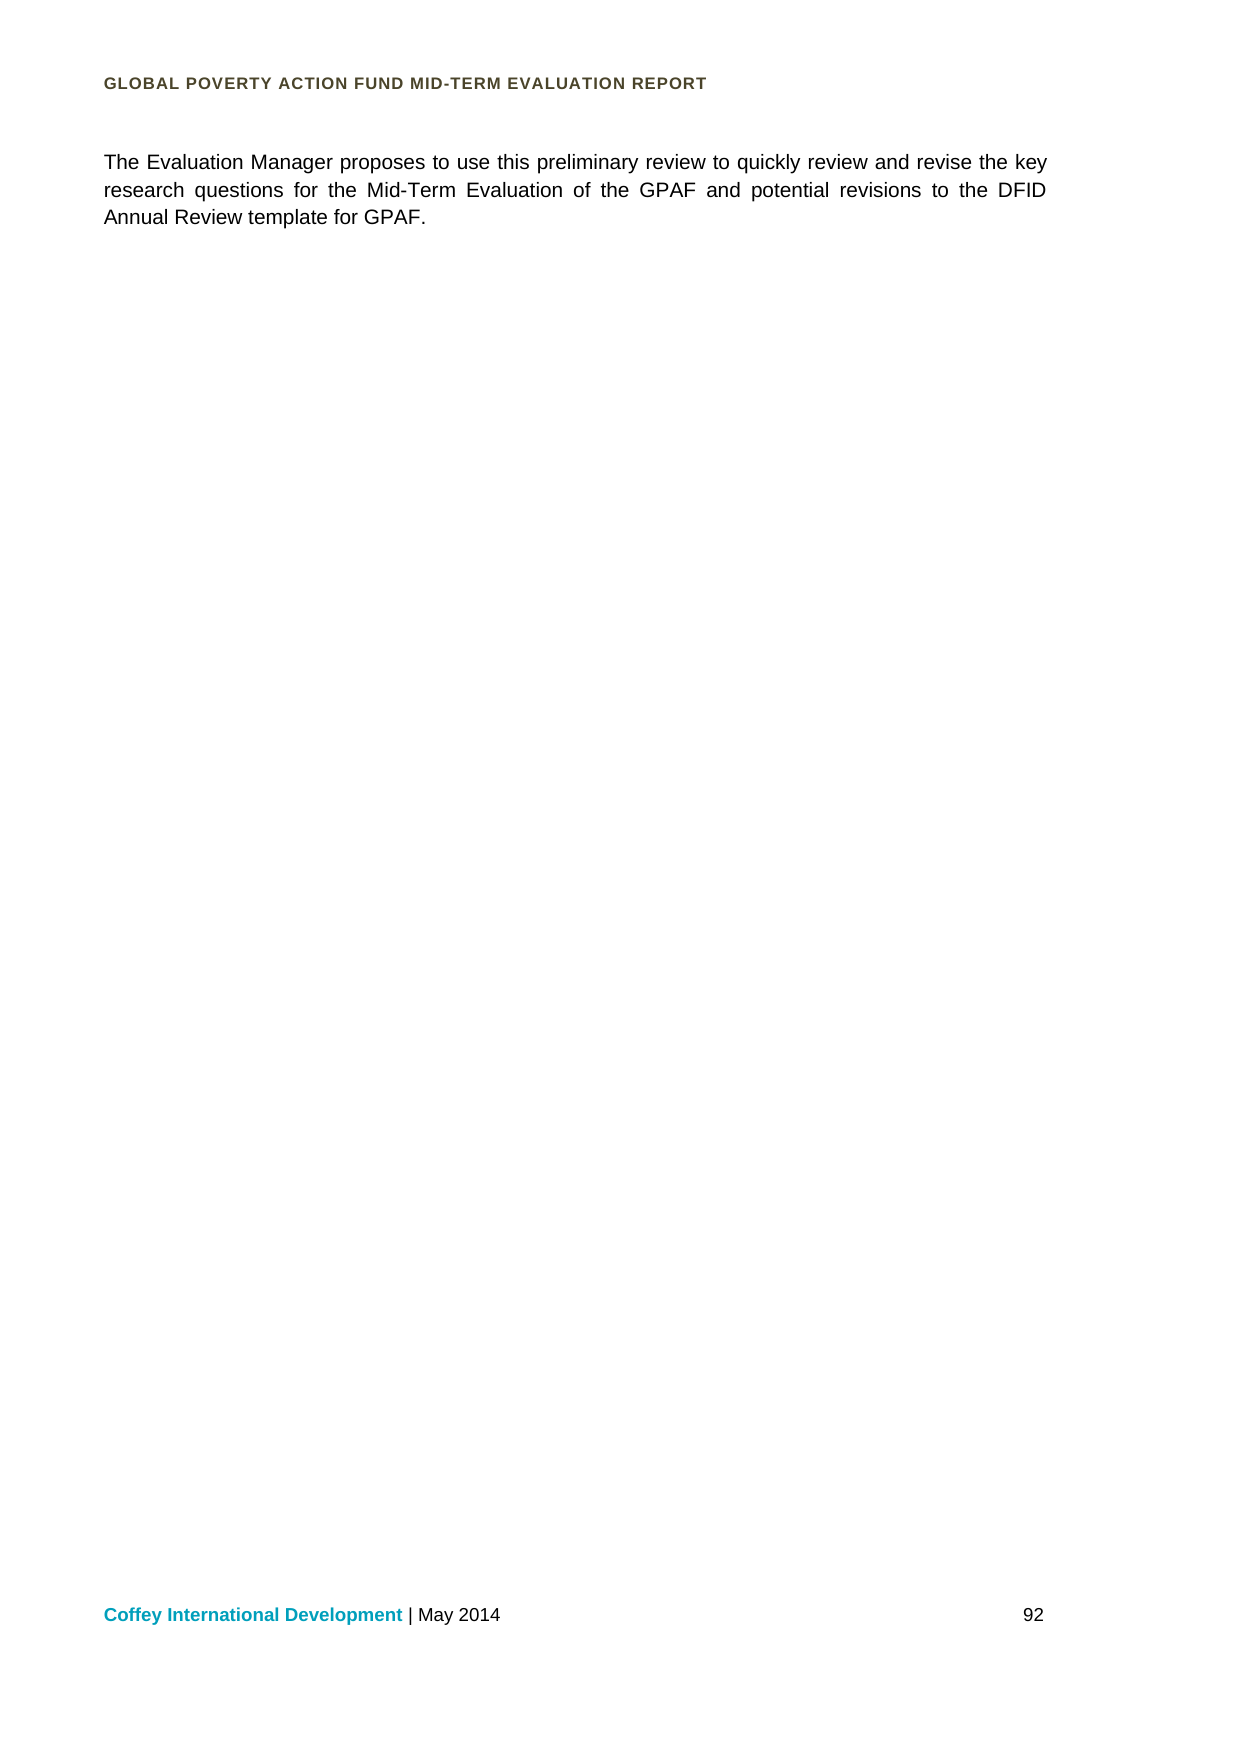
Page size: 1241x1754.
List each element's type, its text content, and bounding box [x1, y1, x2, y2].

text The Evaluation Manager proposes to use this preliminary review to quickly review and revise the key research questions for the Mid-Term Evaluation of the GPAF and potential revisions to the DFID Annual Review template for GPAF. [103, 150, 1048, 229]
